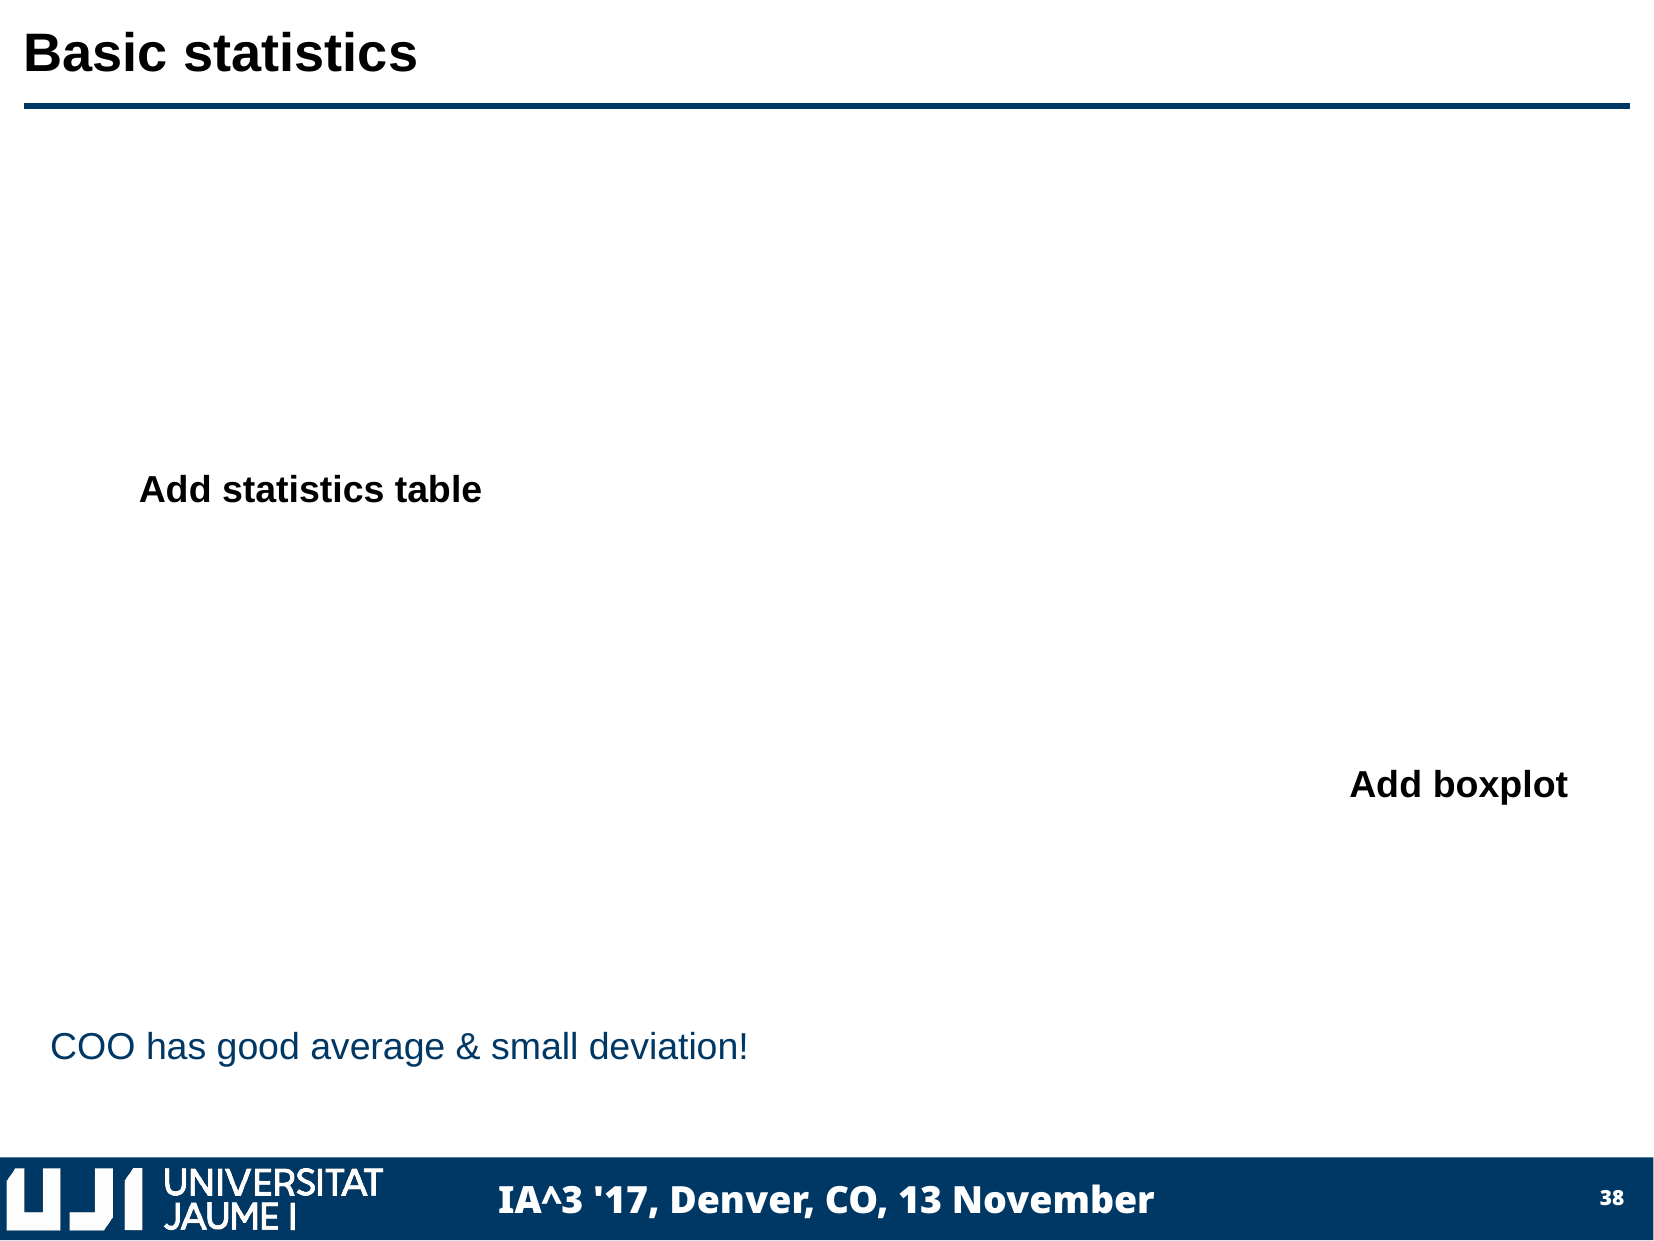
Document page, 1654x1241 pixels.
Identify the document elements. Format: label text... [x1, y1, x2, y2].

text_box Add statistics table [124, 460, 498, 518]
picture [0, 1158, 390, 1241]
text_box Add boxplot [1334, 755, 1584, 813]
text_box COO has good average & small deviation! [35, 1018, 765, 1076]
title Basic statistics [23, 0, 1630, 107]
